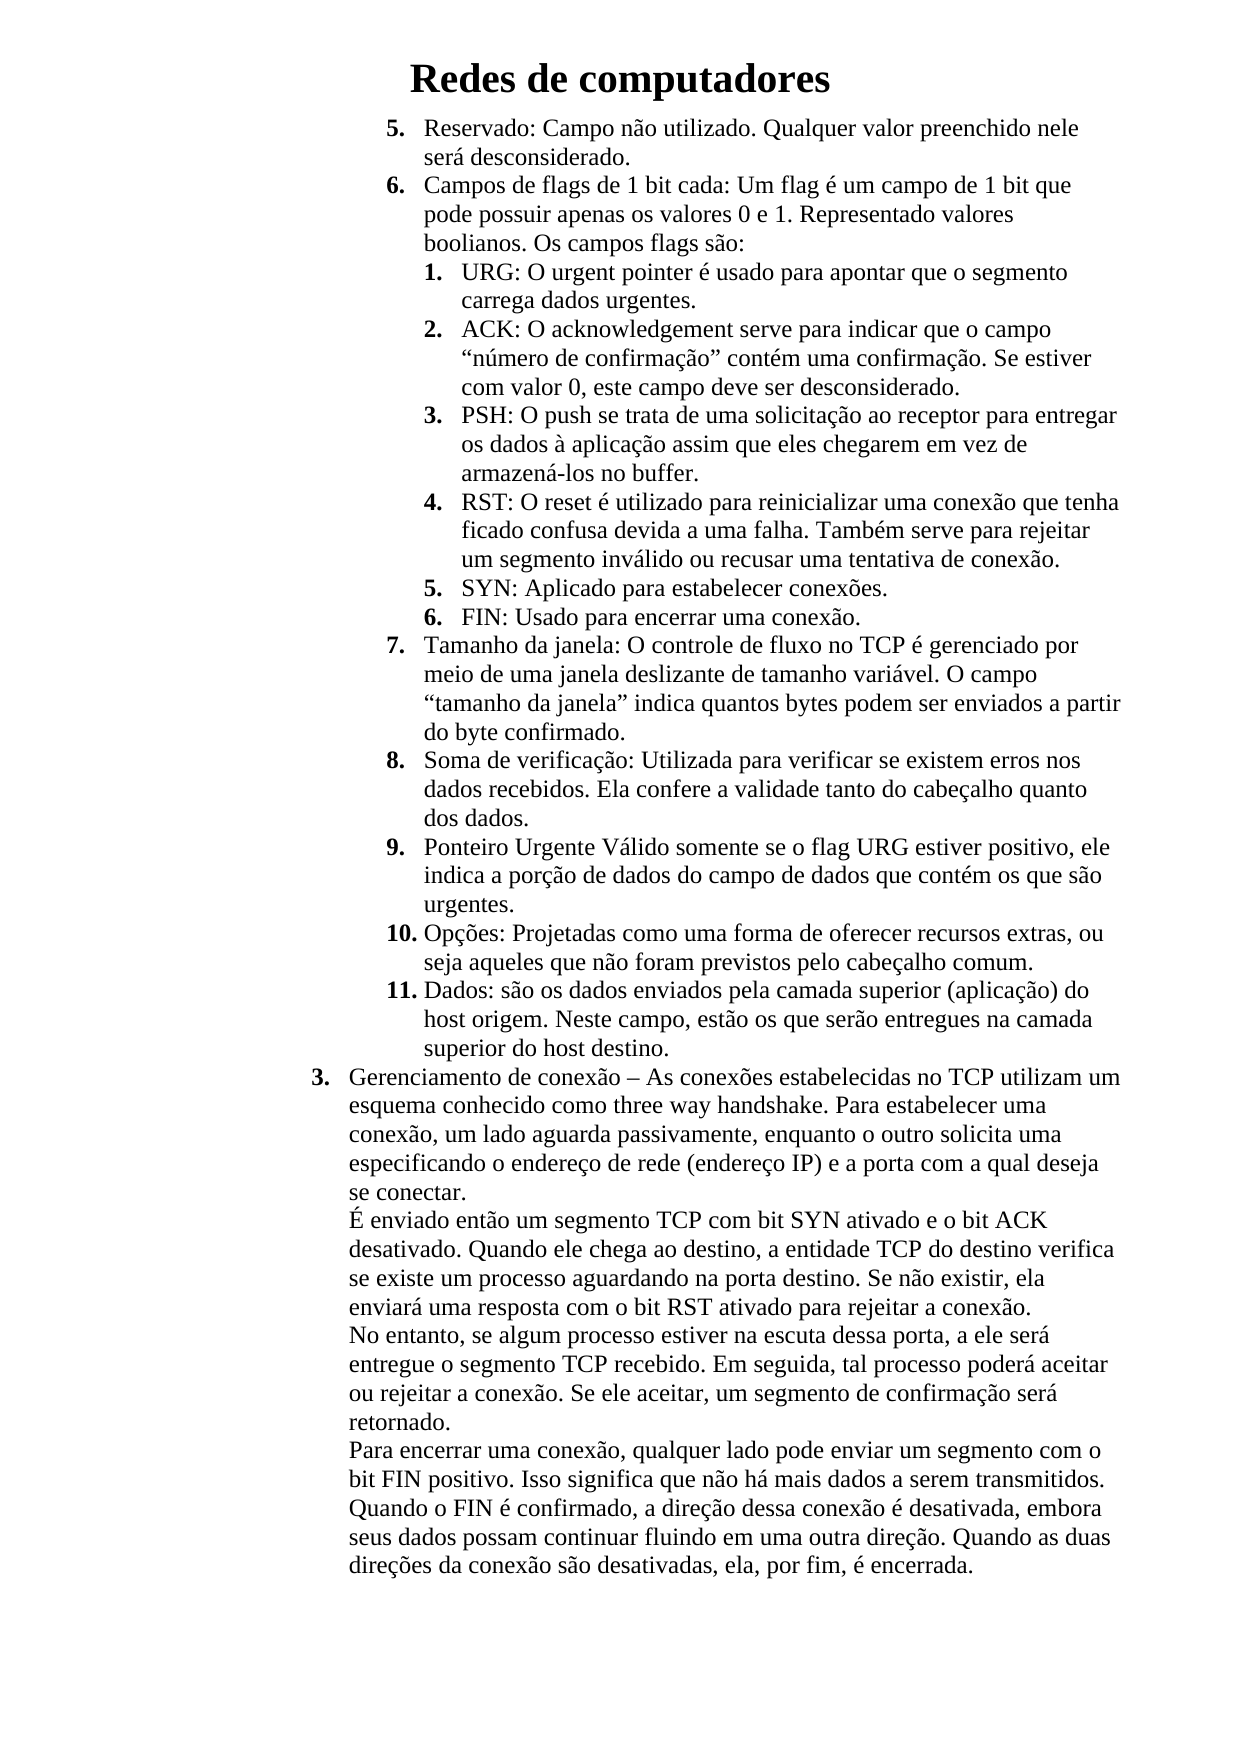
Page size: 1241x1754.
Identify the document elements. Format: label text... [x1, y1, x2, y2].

list Tamanho da janela: O controle de fluxo no TCP é gerenciado por meio de uma janela deslizante de tamanho variável. O campo “tamanho da janela” indica quantos bytes podem ser enviados a partir do byte confirmado. [386, 630, 1122, 745]
list Opções: Projetadas como uma forma de oferecer recursos extras, ou seja aqueles que não foram previstos pelo cabeçalho comum. [386, 918, 1122, 975]
list Campos de flags de 1 bit cada: Um flag é um campo de 1 bit que pode possuir apenas os valores 0 e 1. Representado valores boolianos. Os campos flags são: [386, 170, 1122, 257]
list PSH: O push se trata de uma solicitação ao receptor para entregar os dados à aplicação assim que eles chegarem em vez de armazená-los no buffer. [424, 400, 1122, 487]
list ACK: O acknowledgement serve para indicar que o campo “número de confirmação” contém uma confirmação. Se estiver com valor 0, este campo deve ser desconsiderado. [424, 314, 1122, 400]
list RST: O reset é utilizado para reinicializar uma conexão que tenha ficado confusa devida a uma falha. Também serve para rejeitar um segmento inválido ou recusar uma tentativa de conexão. [424, 487, 1122, 573]
list Ponteiro Urgente Válido somente se o flag URG estiver positivo, ele indica a porção de dados do campo de dados que contém os que são urgentes. [386, 832, 1122, 918]
list SYN: Aplicado para estabelecer conexões. [424, 573, 1122, 602]
list URG: O urgent pointer é usado para apontar que o segmento carrega dados urgentes. [424, 257, 1122, 314]
list Soma de verificação: Utilizada para verificar se existem erros nos dados recebidos. Ela confere a validade tanto do cabeçalho quanto dos dados. [386, 745, 1122, 832]
list FIN: Usado para encerrar uma conexão. [424, 602, 1122, 630]
list Reservado: Campo não utilizado. Qualquer valor preenchido nele será desconsiderado. [386, 113, 1122, 170]
list Dados: são os dados enviados pela camada superior (aplicação) do host origem. Neste campo, estão os que serão entregues na camada superior do host destino. [386, 975, 1122, 1062]
list No entanto, se algum processo estiver na escuta dessa porta, a ele será entregue o segmento TCP recebido. Em seguida, tal processo poderá aceitar ou rejeitar a conexão. Se ele aceitar, um segmento de confirmação será retornado. [311, 1320, 1122, 1435]
list É enviado então um segmento TCP com bit SYN ativado e o bit ACK desativado. Quando ele chega ao destino, a entidade TCP do destino verifica se existe um processo aguardando na porta destino. Se não existir, ela enviará uma resposta com o bit RST ativado para rejeitar a conexão. [311, 1205, 1122, 1320]
list Gerenciamento de conexão – As conexões estabelecidas no TCP utilizam um esquema conhecido como three way handshake. Para estabelecer uma conexão, um lado aguarda passivamente, enquanto o outro solicita uma especificando o endereço de rede (endereço IP) e a porta com a qual deseja se conectar. [311, 1062, 1122, 1205]
list Para encerrar uma conexão, qualquer lado pode enviar um segmento com o bit FIN positivo. Isso significa que não há mais dados a serem transmitidos. Quando o FIN é confirmado, a direção dessa conexão é desativada, embora seus dados possam continuar fluindo em uma outra direção. Quando as duas direções da conexão são desativadas, ela, por fim, é encerrada. [311, 1435, 1122, 1579]
